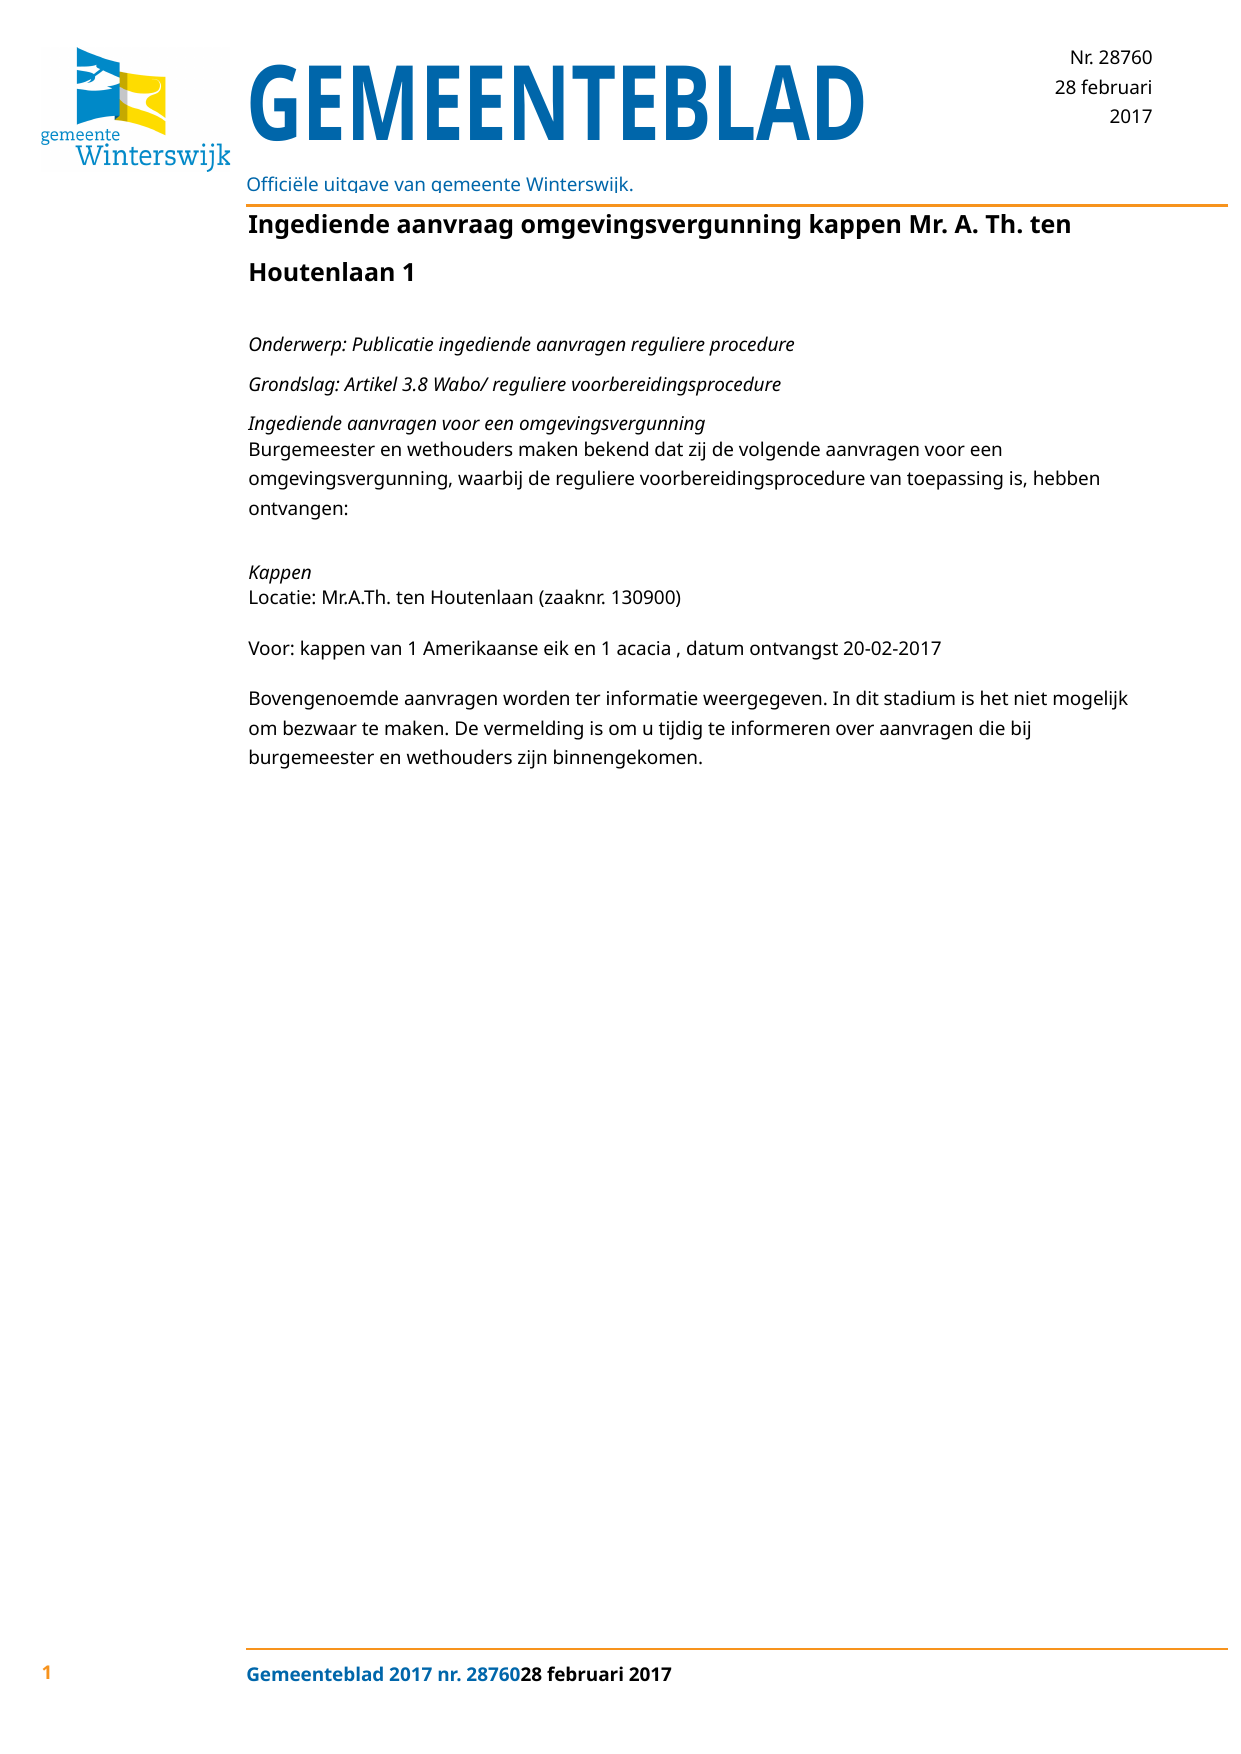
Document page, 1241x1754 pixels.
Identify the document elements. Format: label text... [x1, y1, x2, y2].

text Locatie: Mr.A.Th. ten Houtenlaan (zaaknr. 130900) [248, 584, 1152, 610]
text Bovengenoemde aanvragen worden ter informatie weergegeven. In dit stadium is het niet mogelijk om bezwaar te maken. De vermelding is om u tijdig te informeren over aanvragen die bij burgemeester en wethouders zijn binnengekomen. [248, 685, 1152, 770]
picture [41, 47, 231, 172]
text Grondslag: Artikel 3.8 Wabo/ reguliere voorbereidingsprocedure [248, 371, 1152, 396]
text Burgemeester en wethouders maken bekend dat zij de volgende aanvragen voor een omgevingsvergunning, waarbij de reguliere voorbereidingsprocedure van toepassing is, hebben ontvangen: [248, 436, 1152, 521]
text Ingediende aanvragen voor een omgevingsvergunning [248, 410, 1152, 436]
picture [225, 153, 231, 162]
text Kappen [248, 559, 1152, 584]
text Onderwerp: Publicatie ingediende aanvragen reguliere procedure [248, 331, 1152, 357]
text Ingediende aanvraag omgevingsvergunning kappen Mr. A. Th. ten Houtenlaan 1 [248, 207, 1152, 288]
text Voor: kappen van 1 Amerikaanse eik en 1 acacia , datum ontvangst 20-02-2017 [248, 635, 1152, 661]
